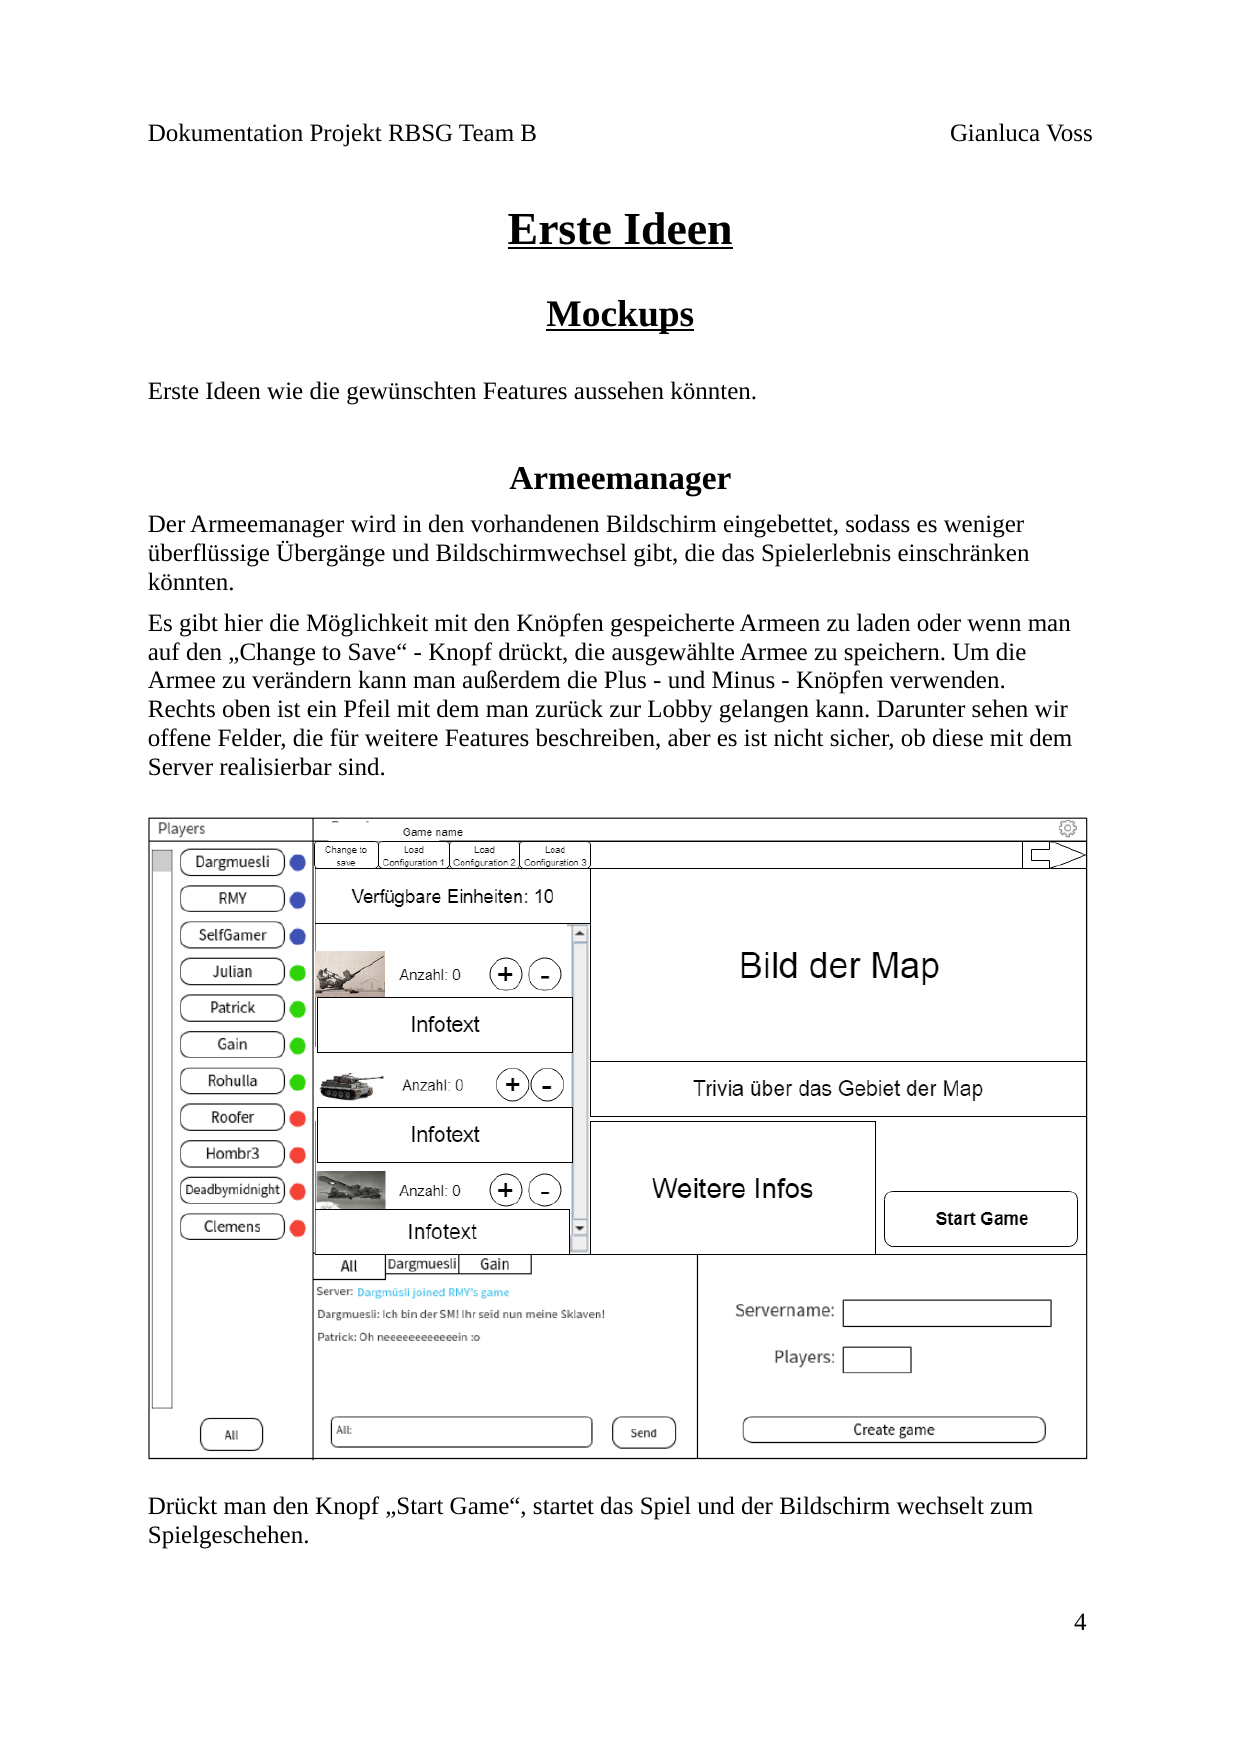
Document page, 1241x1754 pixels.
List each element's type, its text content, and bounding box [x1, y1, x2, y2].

text Es gibt hier die Möglichkeit mit den Knöpfen gespeicherte Armeen zu laden oder wenn man auf den „Change to Save“ - Knopf drückt, die ausgewählte Armee zu speichern. Um die Armee zu verändern kann man außerdem die Plus - und Minus - Knöpfen verwenden. [148, 608, 1093, 694]
text Der Armeemanager wird in den vorhandenen Bildschirm eingebettet, sodass es weniger überflüssige Übergänge und Bildschirmwechsel gibt, die das Spielerlebnis einschränken könnten. [148, 509, 1093, 596]
subtitle Erste Ideen [148, 201, 1093, 254]
subtitle Armeemanager [148, 458, 1093, 497]
text Rechts oben ist ein Pfeil mit dem man zurück zur Lobby gelangen kann. Darunter sehen wir offene Felder, die für weitere Features beschreiben, aber es ist nicht sicher, ob diese mit dem Server realisierbar sind. [148, 694, 1093, 781]
subtitle Mockups [148, 292, 1093, 335]
text Drückt man den Knopf „Start Game“, startet das Spiel und der Bildschirm wechselt zum Spielgeschehen. [148, 1491, 1093, 1549]
picture [147, 809, 1093, 1463]
text Erste Ideen wie die gewünschten Features aussehen könnten. [148, 376, 1093, 405]
